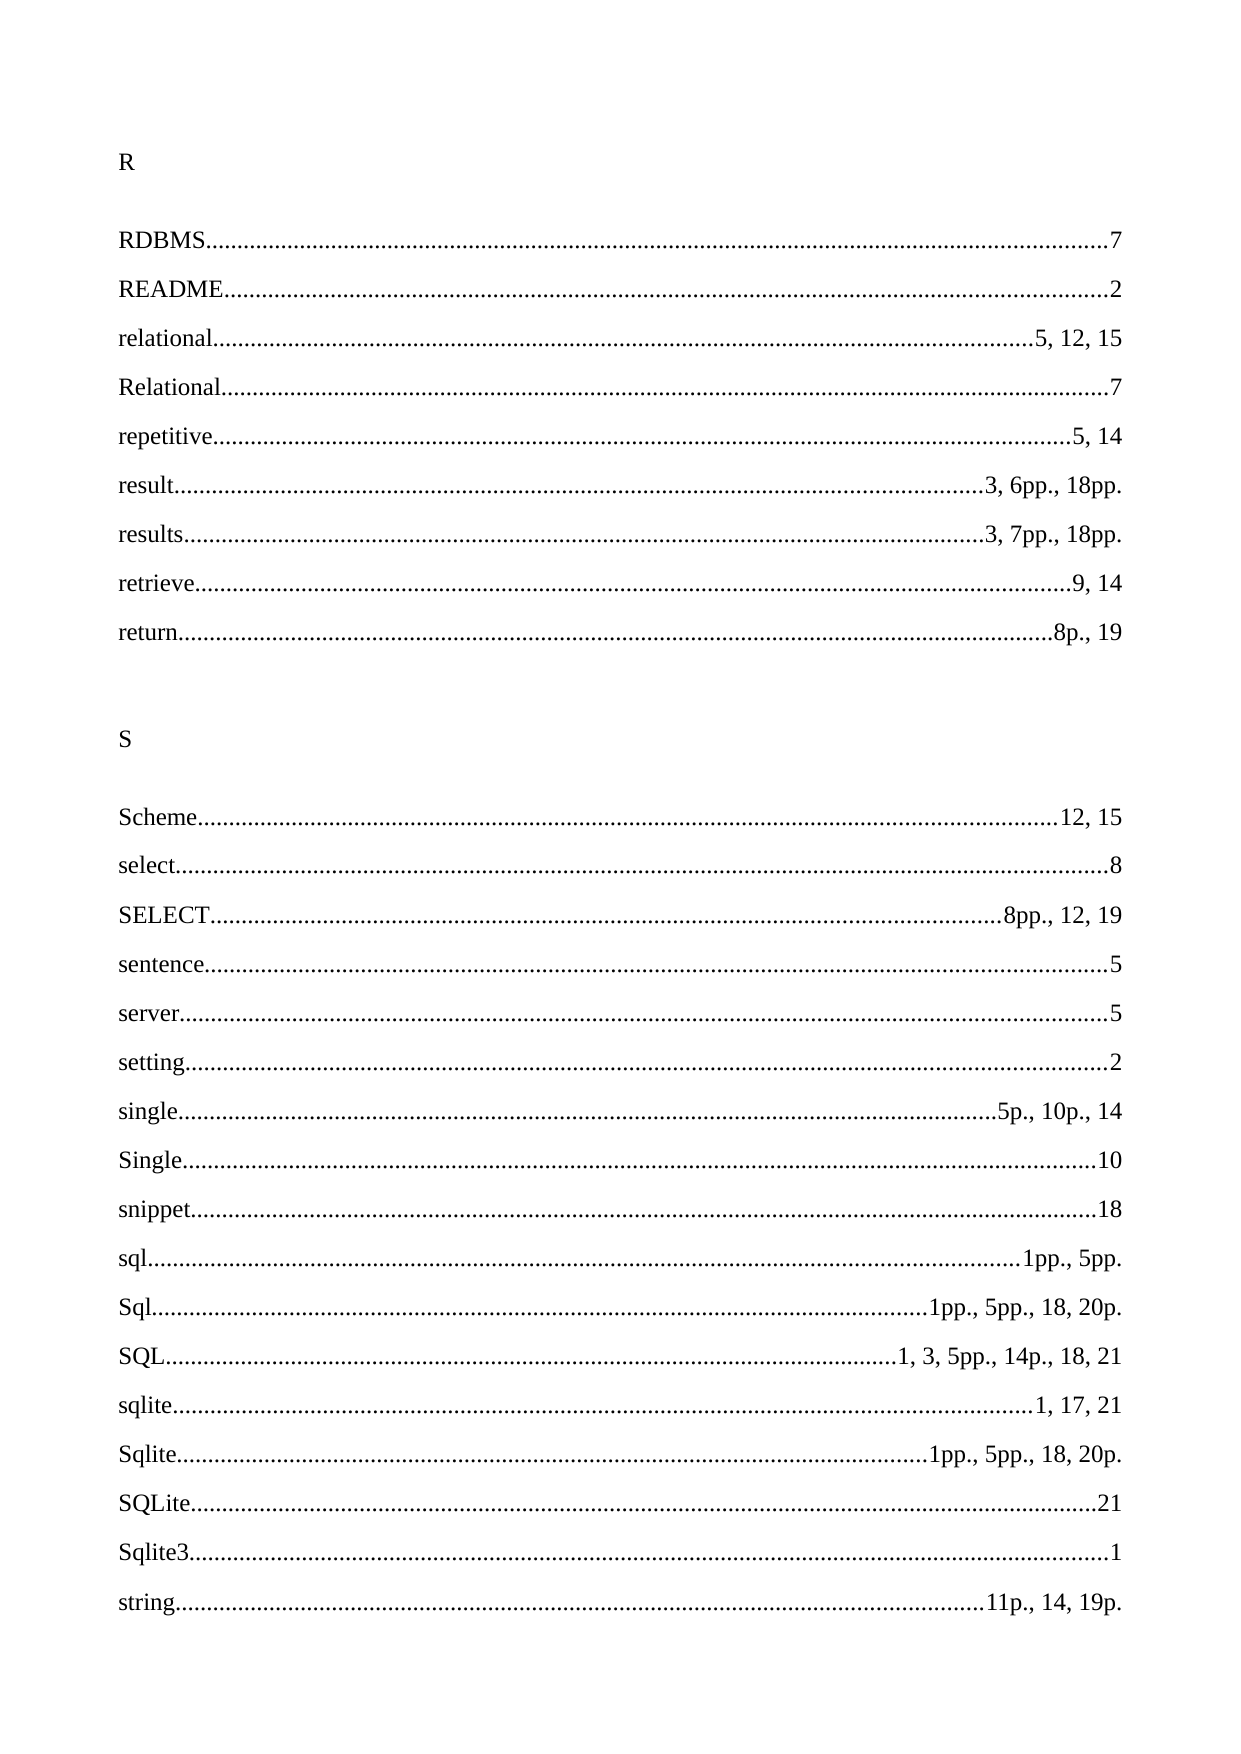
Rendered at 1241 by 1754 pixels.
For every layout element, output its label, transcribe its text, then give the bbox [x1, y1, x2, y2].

text SQL 1, 3, 5pp., 14p., 18, 21 [118, 1341, 1122, 1370]
text single 5p., 10p., 14 [118, 1096, 1122, 1125]
text string 11p., 14, 19p. [118, 1587, 1122, 1615]
text RDBMS 7 [118, 225, 1122, 253]
text sql 1pp., 5pp. [118, 1243, 1122, 1272]
text snippet 18 [118, 1194, 1122, 1223]
text sqlite 1, 17, 21 [118, 1390, 1122, 1419]
text result 3, 6pp., 18pp. [118, 470, 1122, 499]
text Sqlite 1pp., 5pp., 18, 20p. [118, 1439, 1122, 1468]
text return 8p., 19 [118, 617, 1122, 646]
text S [118, 724, 1122, 752]
text repetitive 5, 14 [118, 421, 1122, 450]
text relational 5, 12, 15 [118, 323, 1122, 352]
text SELECT 8pp., 12, 19 [118, 900, 1122, 928]
text setting 2 [118, 1047, 1122, 1076]
text Scheme 12, 15 [118, 802, 1122, 830]
text select 8 [118, 851, 1122, 879]
text SQLite 21 [118, 1488, 1122, 1517]
text Sqlite3 1 [118, 1537, 1122, 1566]
text sentence 5 [118, 949, 1122, 977]
text R [118, 147, 1122, 176]
text Single 10 [118, 1145, 1122, 1174]
text results 3, 7pp., 18pp. [118, 519, 1122, 548]
text README 2 [118, 274, 1122, 302]
text Sql 1pp., 5pp., 18, 20p. [118, 1292, 1122, 1321]
text Relational 7 [118, 372, 1122, 401]
text server 5 [118, 998, 1122, 1027]
text retrieve 9, 14 [118, 568, 1122, 597]
